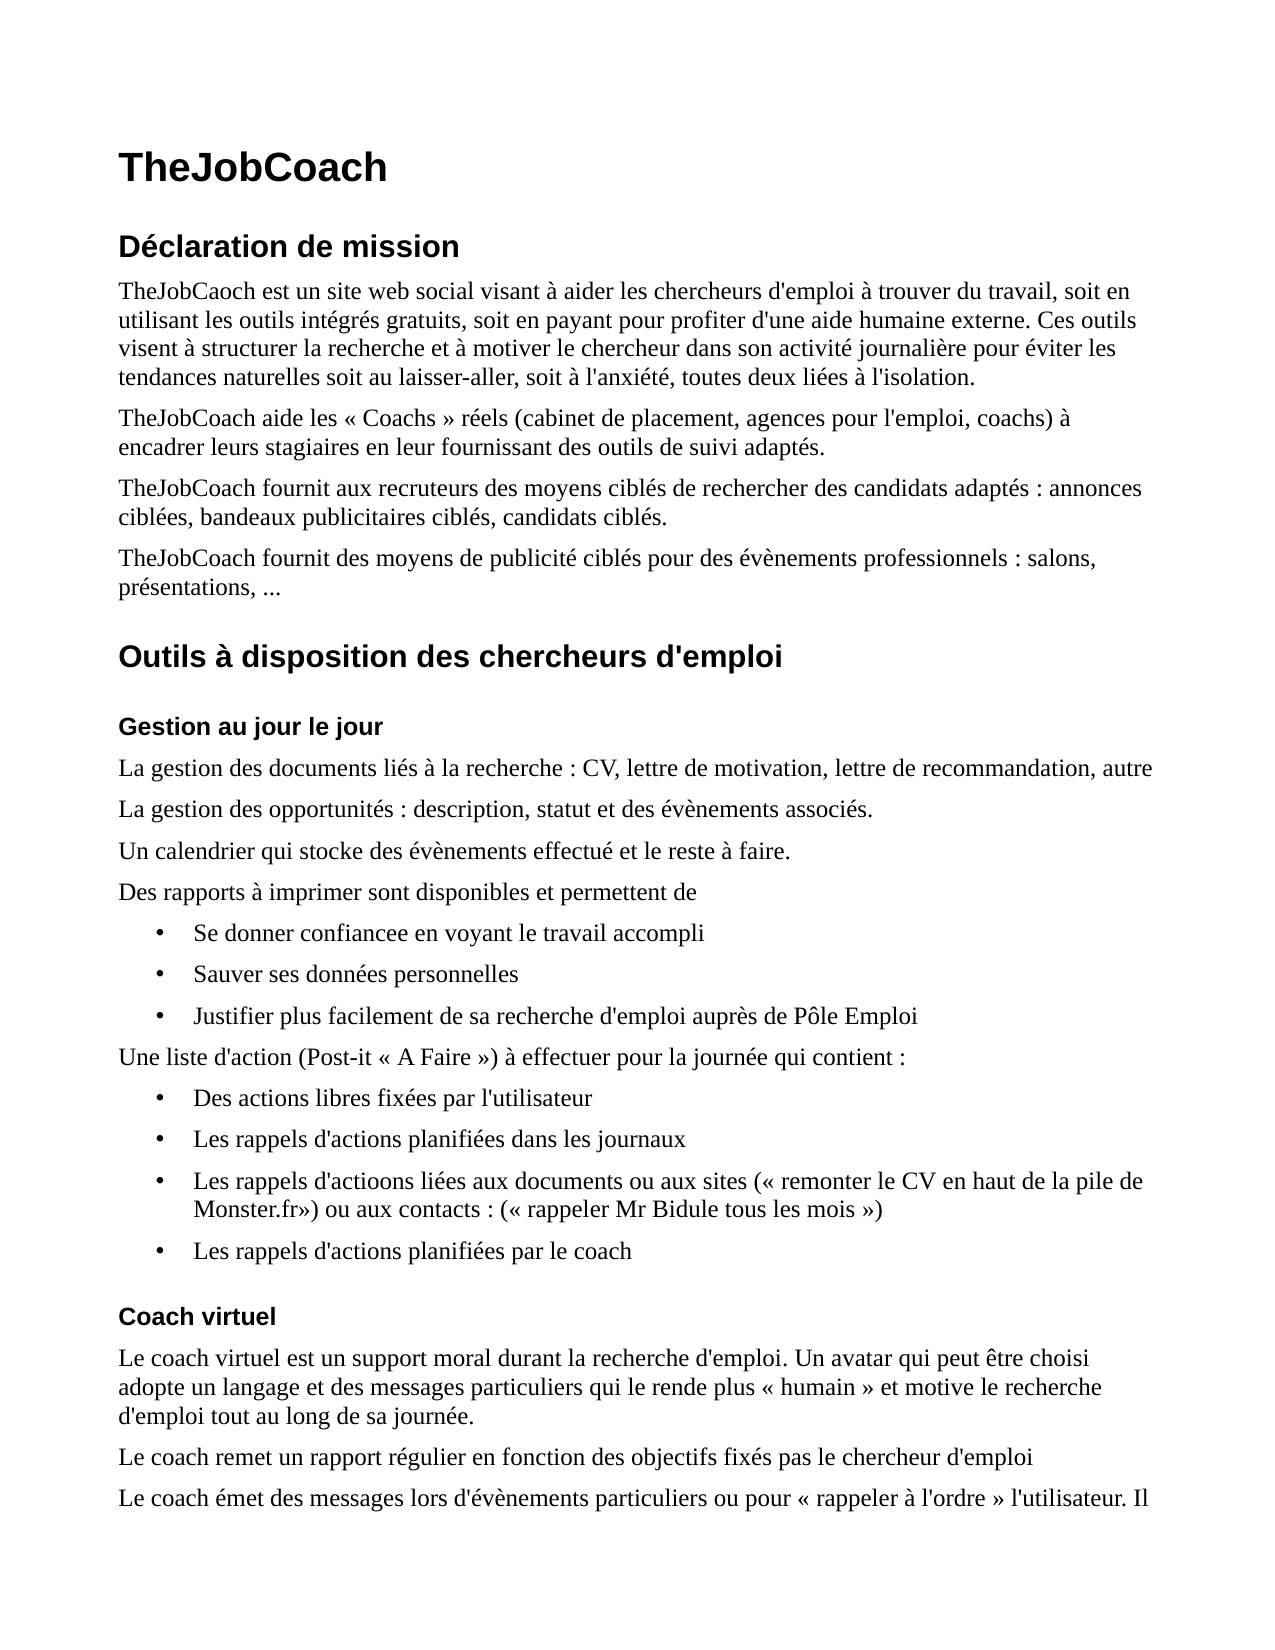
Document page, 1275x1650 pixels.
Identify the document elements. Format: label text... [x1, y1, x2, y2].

text TheJobCoach fournit des moyens de publicité ciblés pour des évènements professionnels : salons, présentations, ... [118, 543, 1157, 601]
text TheJobCoach aide les « Coachs » réels (cabinet de placement, agences pour l'emploi, coachs) à encadrer leurs stagiaires en leur fournissant des outils de suivi adaptés. [118, 403, 1157, 461]
text TheJobCaoch est un site web social visant à aider les chercheurs d'emploi à trouver du travail, soit en utilisant les outils intégrés gratuits, soit en payant pour profiter d'une aide humaine externe. Ces outils visent à structurer la recherche et à motiver le chercheur dans son activité journalière pour éviter les tendances naturelles soit au laisser-aller, soit à l'anxiété, toutes deux liées à l'isolation. [118, 276, 1157, 391]
text Une liste d'action (Post-it « A Faire ») à effectuer pour la journée qui contient : [118, 1042, 1157, 1071]
list Se donner confiancee en voyant le travail accompli [156, 918, 1157, 947]
text Le coach émet des messages lors d'évènements particuliers ou pour « rappeler à l'ordre » l'utilisateur. Il [118, 1483, 1157, 1512]
text Le coach virtuel est un support moral durant la recherche d'emploi. Un avatar qui peut être choisi adopte un langage et des messages particuliers qui le rende plus « humain » et motive le recherche d'emploi tout au long de sa journée. [118, 1343, 1157, 1429]
subtitle Outils à disposition des chercheurs d'emploi [118, 638, 1157, 674]
subtitle Déclaration de mission [118, 228, 1157, 263]
list Les rappels d'actioons liées aux documents ou aux sites (« remonter le CV en haut de la pile de Monster.fr») ou aux contacts : (« rappeler Mr Bidule tous les mois ») [156, 1166, 1157, 1223]
subtitle Coach virtuel [118, 1302, 1157, 1331]
list Les rappels d'actions planifiées dans les journaux [156, 1124, 1157, 1153]
list Les rappels d'actions planifiées par le coach [156, 1236, 1157, 1264]
text La gestion des documents liés à la recherche : CV, lettre de motivation, lettre de recommandation, autre [118, 753, 1157, 782]
text Le coach remet un rapport régulier en fonction des objectifs fixés pas le chercheur d'emploi [118, 1442, 1157, 1471]
subtitle TheJobCoach [118, 143, 1157, 190]
list Justifier plus facilement de sa recherche d'emploi auprès de Pôle Emploi [156, 1001, 1157, 1029]
text Des rapports à imprimer sont disponibles et permettent de [118, 877, 1157, 906]
subtitle Gestion au jour le jour [118, 712, 1157, 741]
text TheJobCoach fournit aux recruteurs des moyens ciblés de rechercher des candidats adaptés : annonces ciblées, bandeaux publicitaires ciblés, candidats ciblés. [118, 473, 1157, 531]
text Un calendrier qui stocke des évènements effectué et le reste à faire. [118, 836, 1157, 864]
list Des actions libres fixées par l'utilisateur [156, 1083, 1157, 1112]
text La gestion des opportunités : description, statut et des évènements associés. [118, 794, 1157, 823]
list Sauver ses données personnelles [156, 959, 1157, 988]
